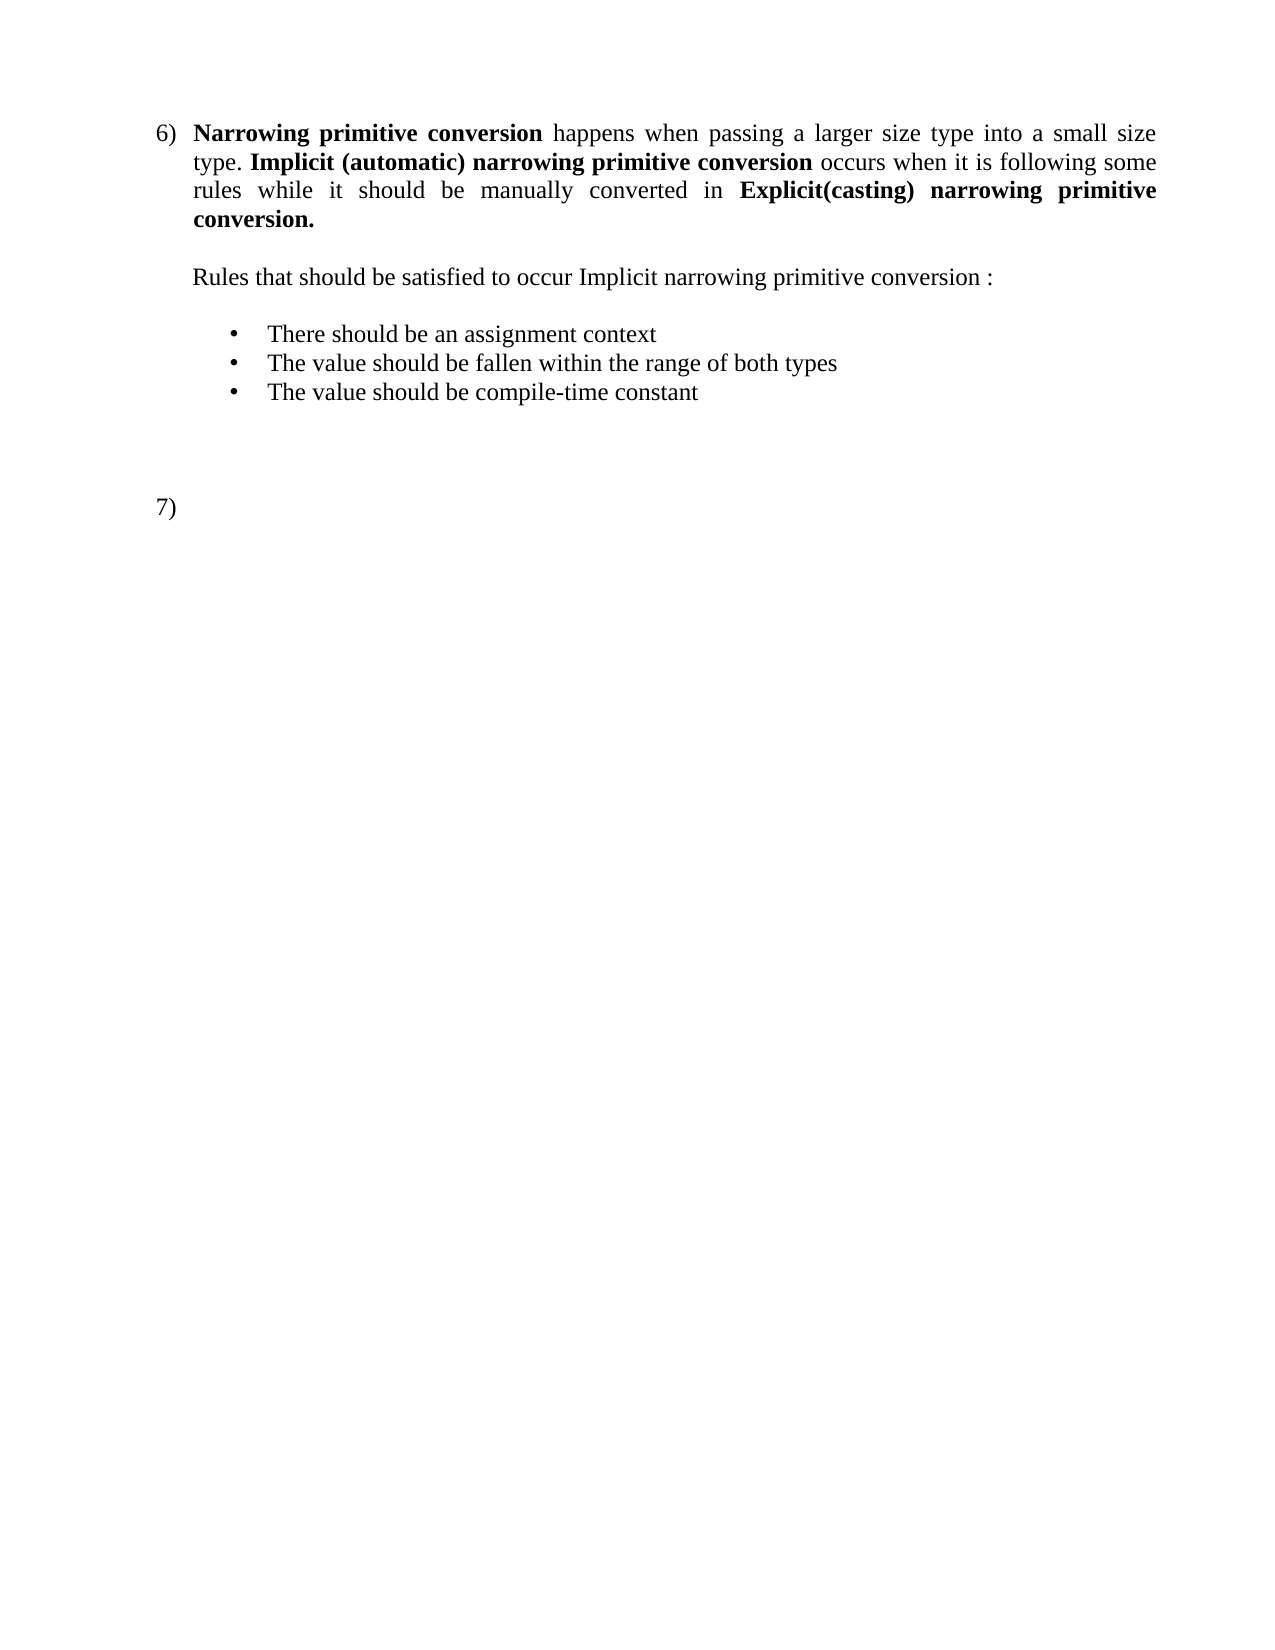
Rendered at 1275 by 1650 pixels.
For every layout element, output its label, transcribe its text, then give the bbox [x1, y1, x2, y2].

list There should be an assignment context [229, 319, 1157, 348]
list The value should be compile-time constant [229, 377, 1157, 406]
list Narrowing primitive conversion happens when passing a larger size type into a small size type. Implicit (automatic) narrowing primitive conversion occurs when it is following some rules while it should be manually converted in Explicit(casting) narrowing primitive conversion. [156, 118, 1157, 233]
list The value should be fallen within the range of both types [229, 348, 1157, 377]
text Rules that should be satisfied to occur Implicit narrowing primitive conversion : [118, 262, 1157, 291]
